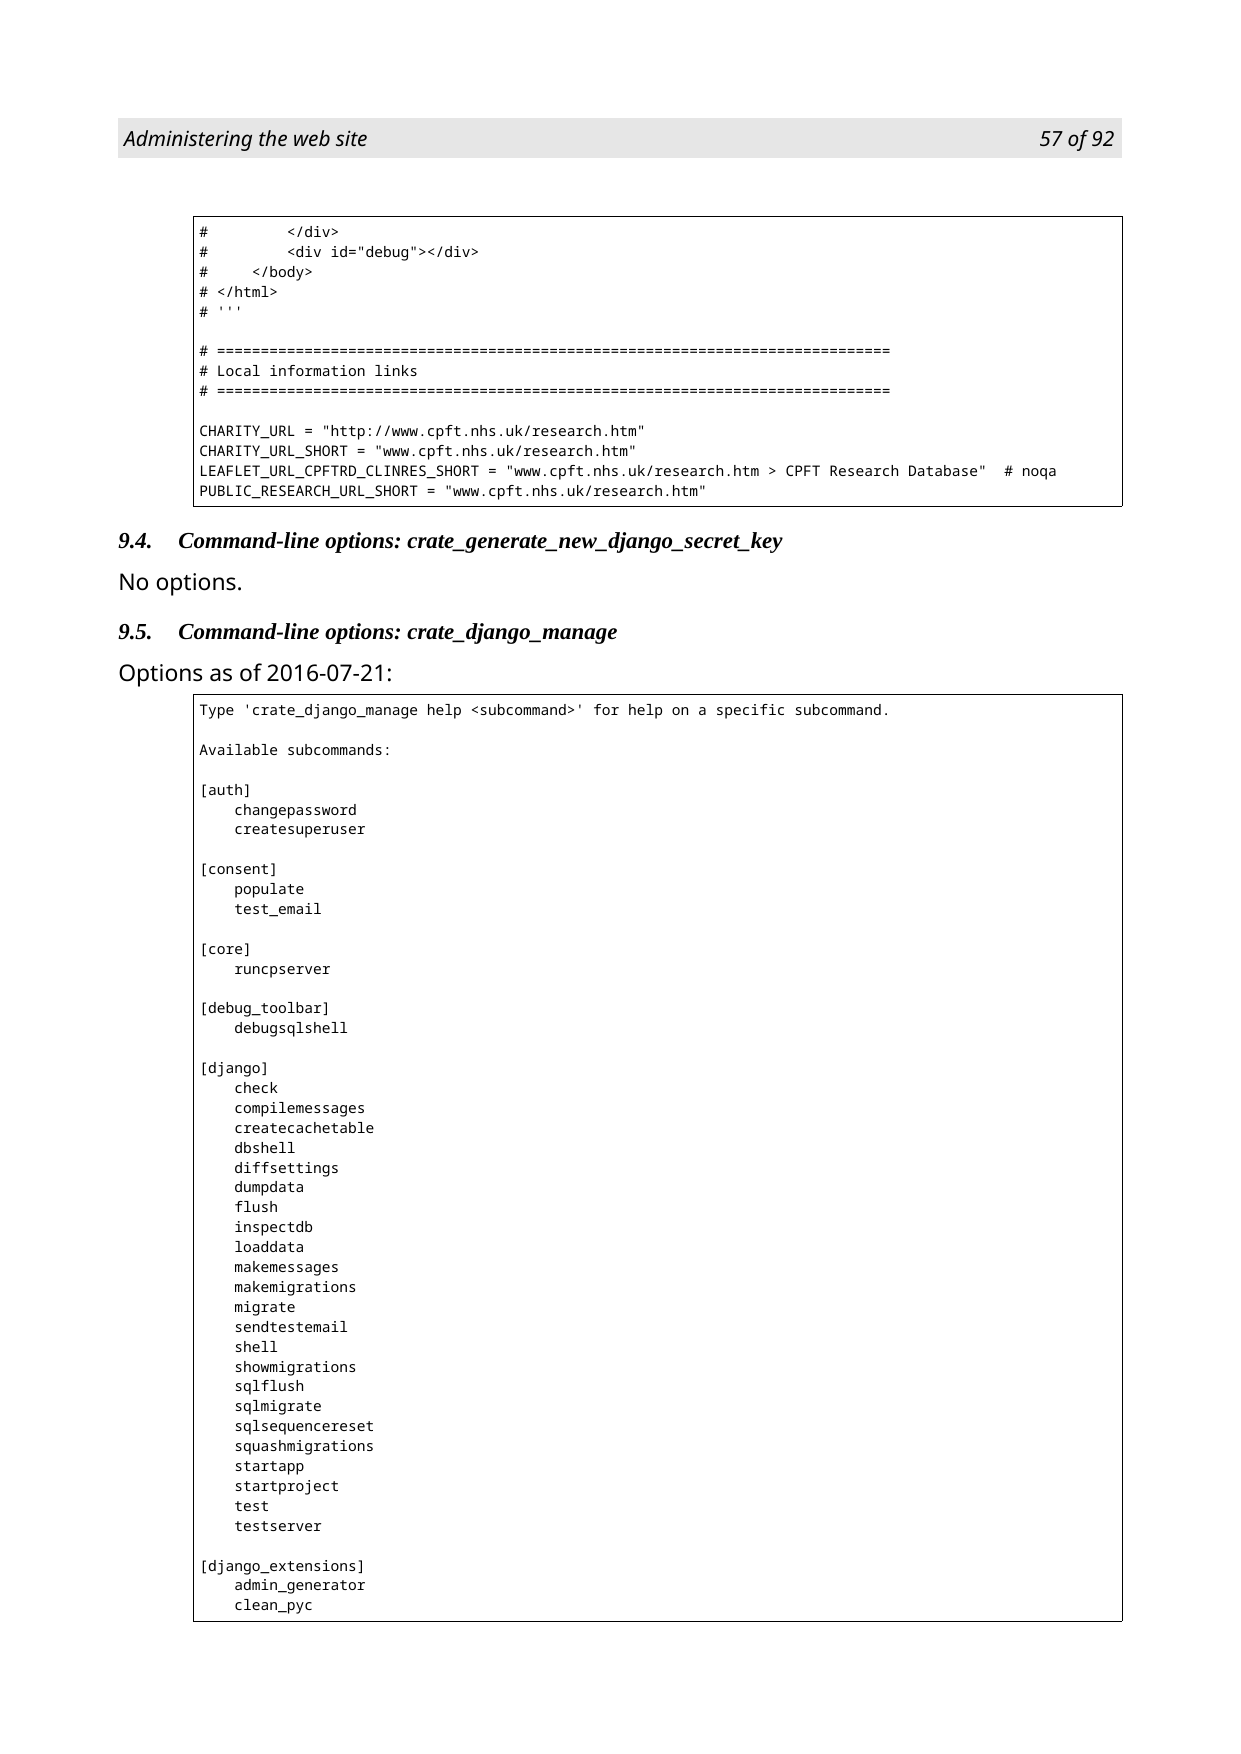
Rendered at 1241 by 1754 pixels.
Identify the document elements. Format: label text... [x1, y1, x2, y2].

subtitle Command-line options: crate_generate_new_django_secret_key [118, 527, 1122, 553]
table_header # </div> # <div id="debug"></div> # </body> # </html> # ''' # ============================================================================= # Local information links # ============================================================================= CHARITY_URL = "http://www.cpft.nhs.uk/research.htm" CHARITY_URL_SHORT = "www.cpft.nhs.uk/research.htm" LEAFLET_URL_CPFTRD_CLINRES_SHORT = "www.cpft.nhs.uk/research.htm > CPFT Research Database" # noqa PUBLIC_RESEARCH_URL_SHORT = "www.cpft.nhs.uk/research.htm" [194, 217, 1122, 506]
table_header Type 'crate_django_manage help <subcommand>' for help on a specific subcommand. Available subcommands: [auth] changepassword createsuperuser [consent] populate test_email [core] runcpserver [debug_toolbar] debugsqlshell [django] check compilemessages createcachetable dbshell diffsettings dumpdata flush inspectdb loaddata makemessages makemigrations migrate sendtestemail shell showmigrations sqlflush sqlmigrate sqlsequencereset squashmigrations startapp startproject test testserver [django_extensions] admin_generator clean_pyc [194, 695, 1122, 1621]
text Options as of 2016-07-21: [118, 657, 1122, 688]
text No options. [118, 566, 1122, 597]
subtitle Command-line options: crate_django_manage [118, 618, 1122, 644]
